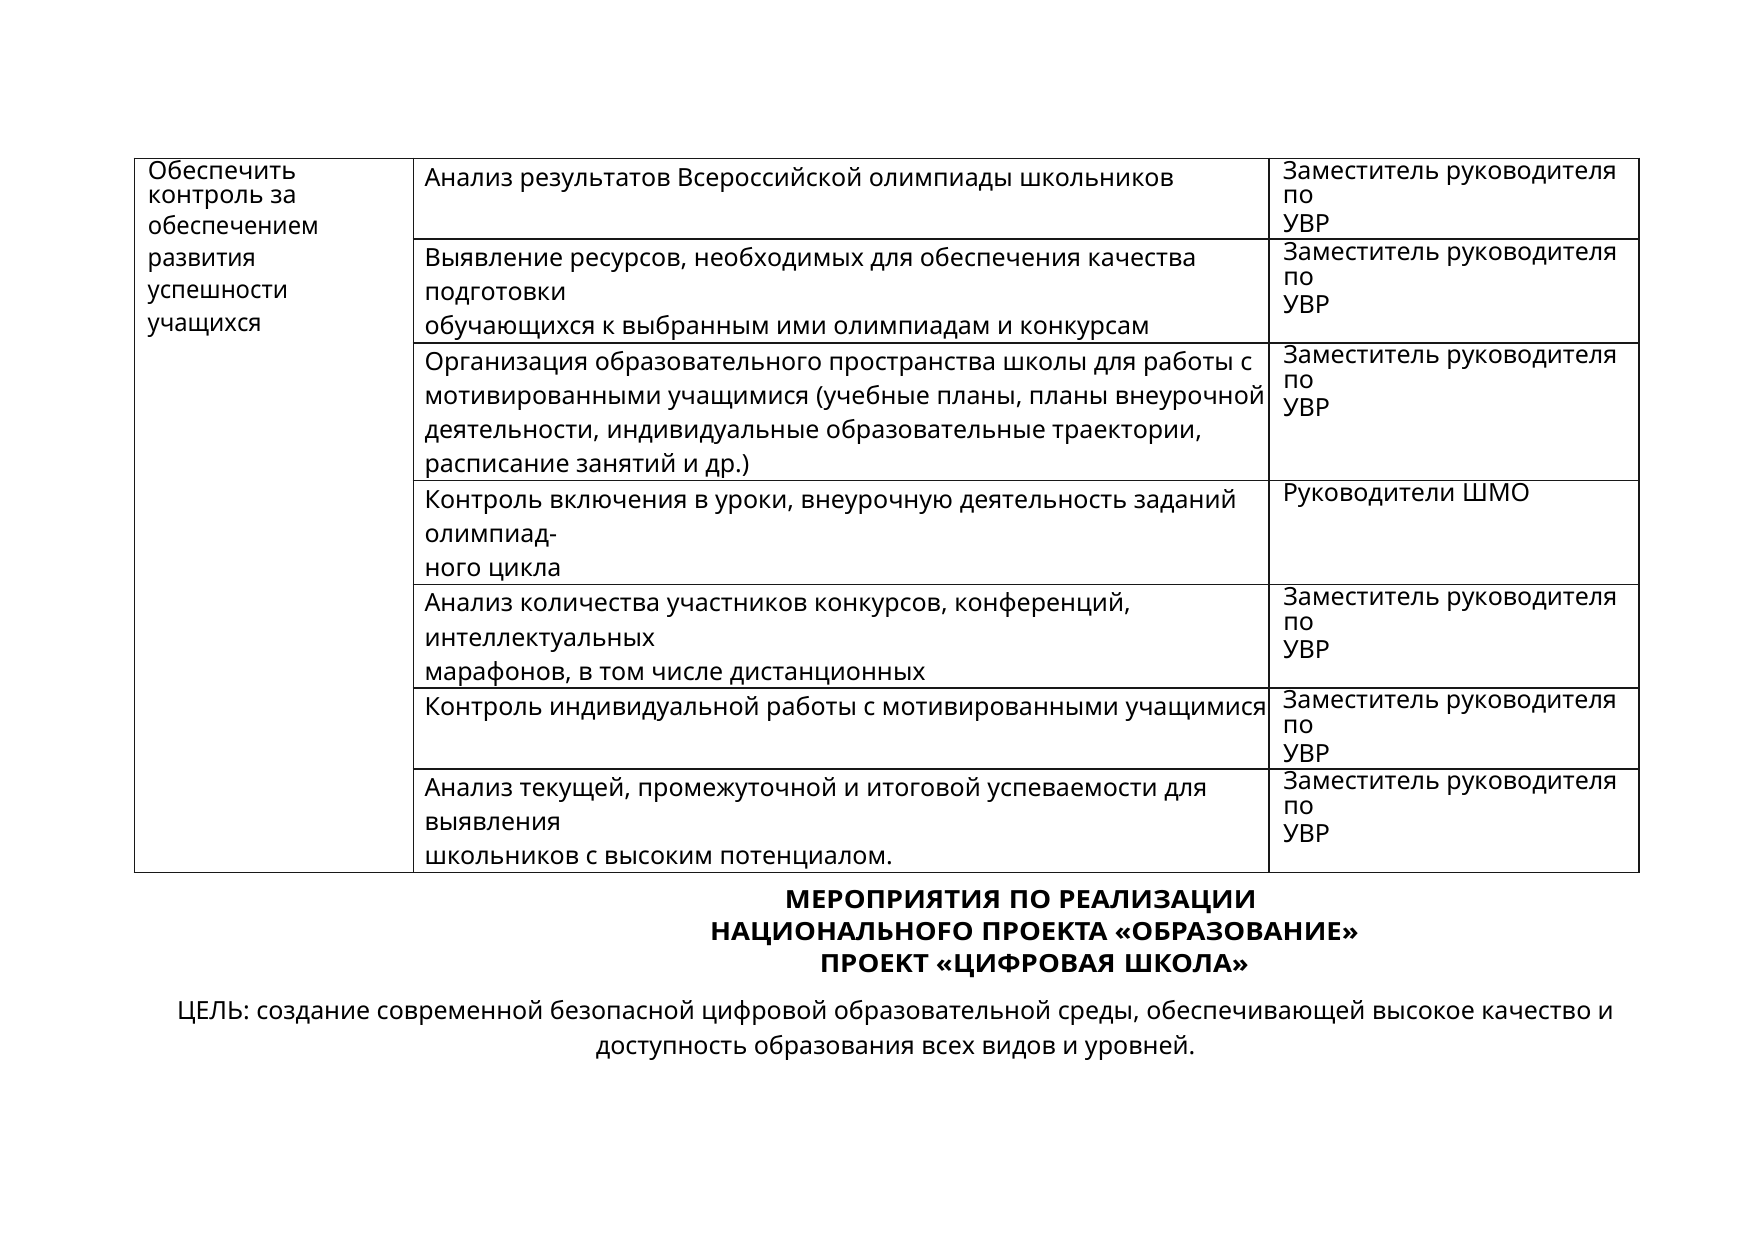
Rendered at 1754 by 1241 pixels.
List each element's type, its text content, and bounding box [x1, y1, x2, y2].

table_cell Анализ текущей, промежуточной и итоговой успеваемости для выявления школьников с высоким потенциалом. [414, 770, 1268, 872]
table_cell Контроль индивидуальной работы с мотивированными учащимися [414, 689, 1268, 768]
table_cell Заместитель руководителя по УВР [1270, 689, 1638, 768]
table_cell Заместитель руководителя по УВР [1270, 240, 1638, 342]
table_cell Выявление ресурсов, необходимых для обеспечения качества подготовки обучающихся к выбранным ими олимпиадам и конкурсам [414, 240, 1268, 342]
table_header Заместитель руководителя по УВР [1270, 159, 1638, 238]
text МЕРОПРИЯТИЯ ПО РЕАЛИЗАЦИИ НАЦИОНАЛЬНОFО ПPOEKTA «ОБРАЗОВАНИЕ» ПPOEKT «ЦИФРОВАЯ ШКОЛА» [360, 883, 1388, 980]
table_cell Заместитель руководителя по УВР [1270, 770, 1638, 872]
text ЦЕЛЬ: создание современной безопасной цифровой образовательной среды, обеспечивающей высокое качество и доступность образования всех видов и уровней. [119, 993, 1672, 1062]
table_cell Руководители ШМО [1270, 481, 1638, 583]
table_cell Анализ количества участников конкурсов, конференций, интеллектуальных марафонов, в том числе дистанционных [414, 585, 1268, 687]
table_header Анализ результатов Всероссийской олимпиады школьников [414, 159, 1268, 238]
table_cell Контроль включения в уроки, внеурочную деятельность заданий олимпиад- ного цикла [414, 481, 1268, 583]
table_cell Заместитель руководителя по УВР [1270, 585, 1638, 687]
table_header Обеспечить контроль за обеспечением развития успешности учащихся [135, 159, 413, 872]
table_cell Заместитель руководителя по УВР [1270, 344, 1638, 480]
table_cell Организация образовательного пространства школы для работы с мотивированными учащимися (учебные планы, планы внеурочной деятельности, индивидуальные образовательные траектории, расписание занятий и др.) [414, 344, 1268, 480]
